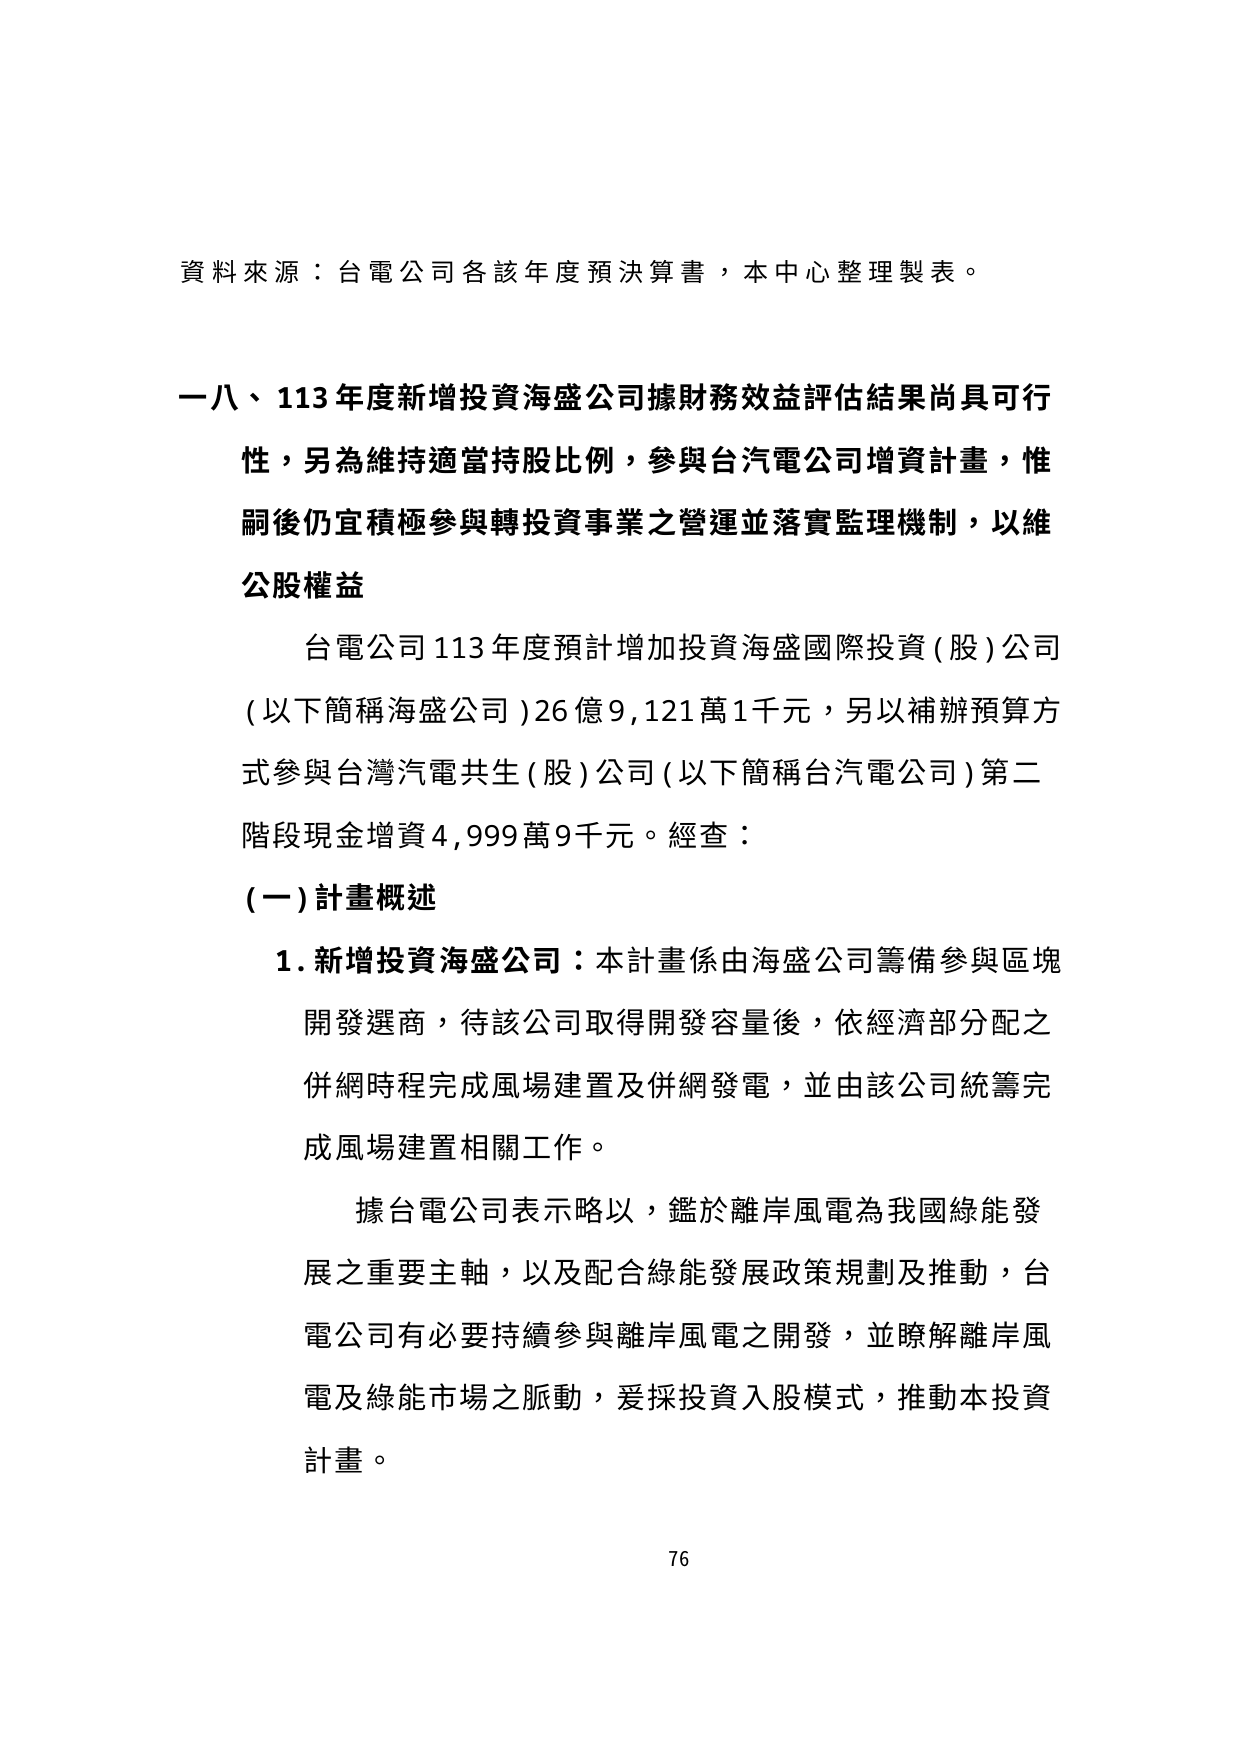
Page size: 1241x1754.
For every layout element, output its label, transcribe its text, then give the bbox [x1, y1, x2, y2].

text 1.新增投資海盛公司：本計畫係由海盛公司籌備參與區塊開發選商，待該公司取得開發容量後，依經濟部分配之併網時程完成風場建置及併網發電，並由該公司統籌完成風場建置相關工作。 [266, 917, 1063, 1167]
text 一八、113年度新增投資海盛公司據財務效益評估結果尚具可行性，另為維持適當持股比例，參與台汽電公司增資計畫，惟嗣後仍宜積極參與轉投資事業之營運並落實監理機制，以維公股權益 [177, 354, 1063, 604]
text 據台電公司表示略以，鑑於離岸風電為我國綠能發展之重要主軸，以及配合綠能發展政策規劃及推動，台電公司有必要持續參與離岸風電之開發，並瞭解離岸風電及綠能市場之脈動，爰採投資入股模式，推動本投資計畫。 [295, 1167, 1063, 1479]
text (一)計畫概述 [236, 854, 1063, 917]
text 資料來源：台電公司各該年度預決算書，本中心整理製表。 [153, 229, 1063, 292]
text 台電公司113年度預計增加投資海盛國際投資(股)公司(以下簡稱海盛公司)26億9,121萬1千元，另以補辦預算方式參與台灣汽電共生(股)公司(以下簡稱台汽電公司)第二階段現金增資4,999萬9千元。經查： [236, 604, 1063, 854]
